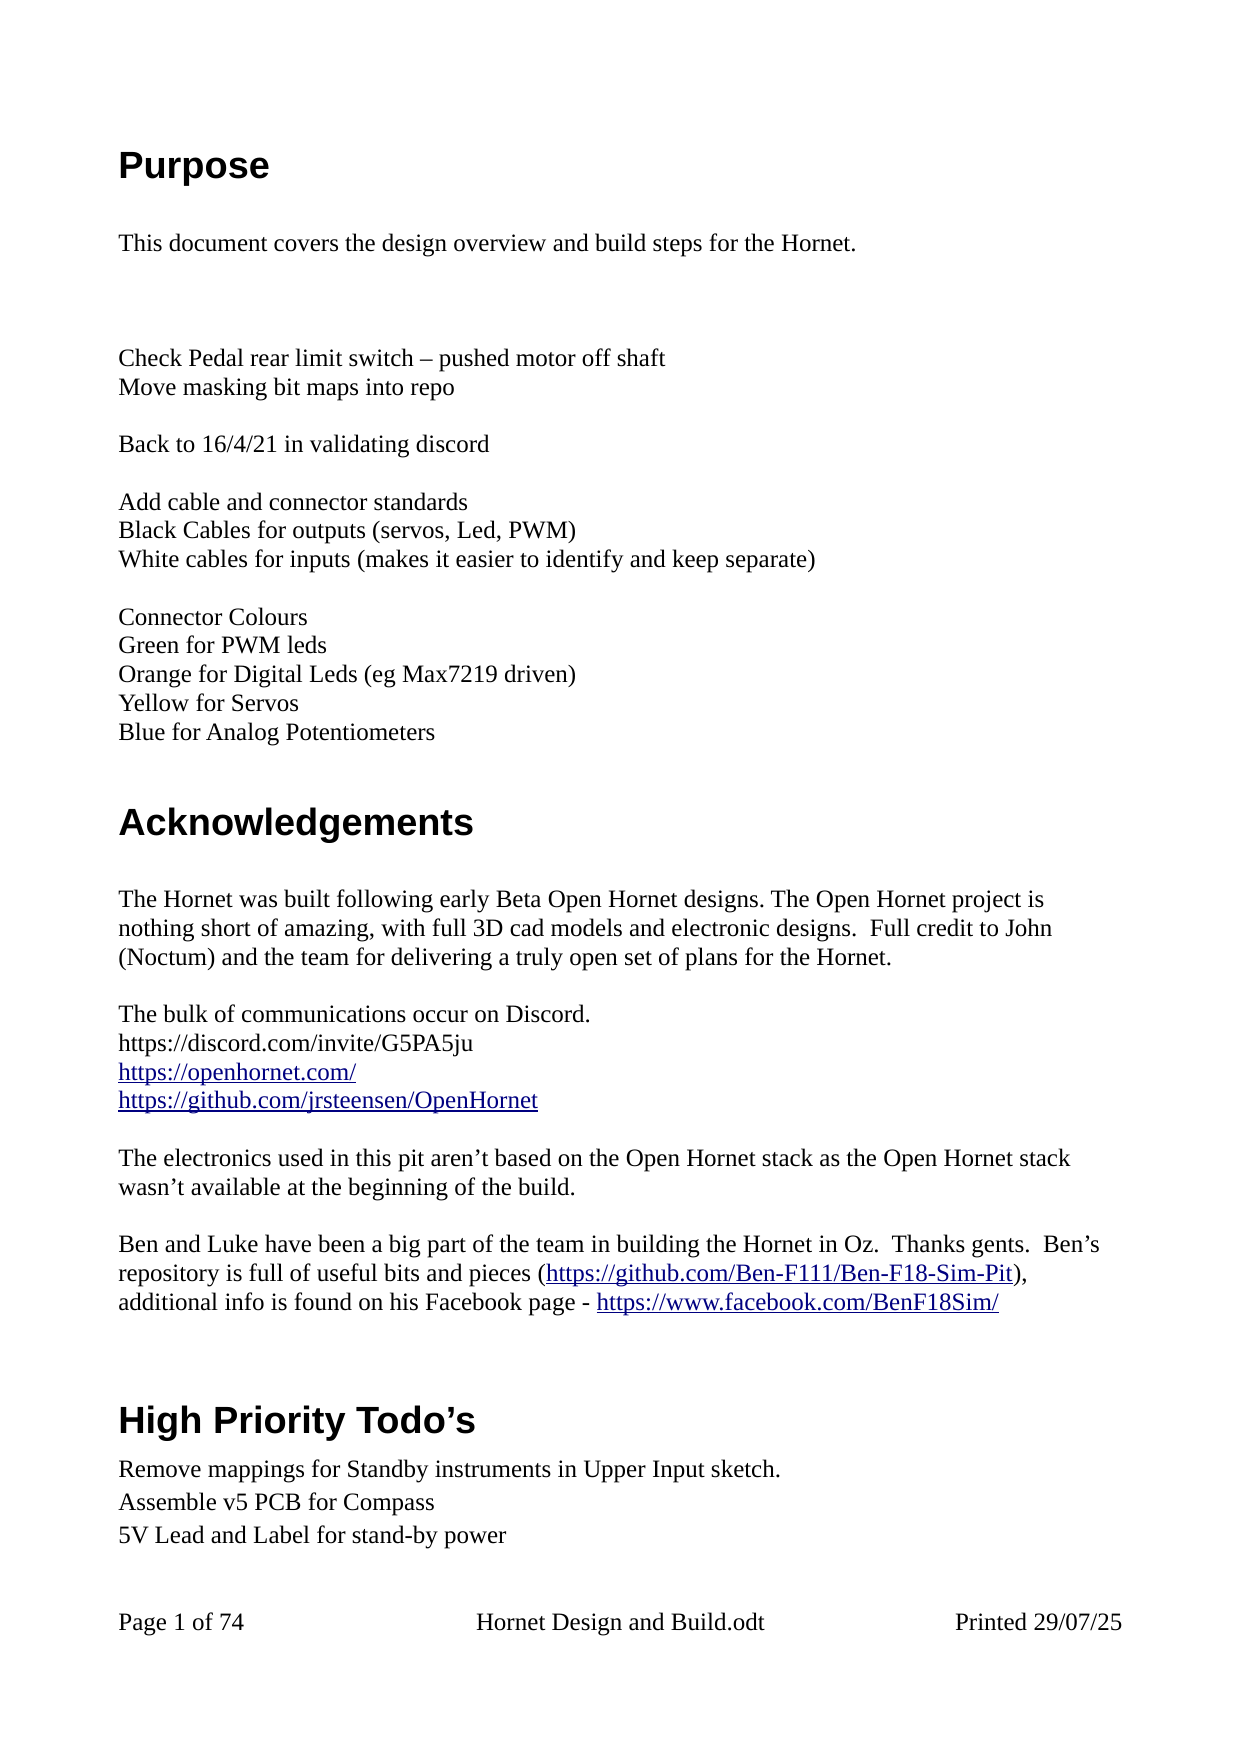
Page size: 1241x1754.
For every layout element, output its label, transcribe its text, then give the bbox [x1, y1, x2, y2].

text White cables for inputs (makes it easier to identify and keep separate) [118, 544, 1122, 573]
text https://discord.com/invite/G5PA5ju [118, 1028, 1122, 1057]
text Black Cables for outputs (servos, Led, PWM) [118, 516, 1122, 544]
subtitle Acknowledgements [118, 799, 1122, 843]
text The bulk of communications occur on Discord. [118, 999, 1122, 1028]
text Assemble v5 PCB for Compass [118, 1487, 1122, 1516]
subtitle Purpose [118, 143, 1122, 187]
text The Hornet was built following early Beta Open Hornet designs. The Open Hornet project is nothing short of amazing, with full 3D cad models and electronic designs. Full credit to John (Noctum) and the team for delivering a truly open set of plans for the Hornet. [118, 884, 1122, 970]
text https://openhornet.com/ [118, 1057, 1122, 1085]
text Add cable and connector standards [118, 487, 1122, 516]
text Check Pedal rear limit switch – pushed motor off shaft [118, 343, 1122, 372]
text This document covers the design overview and build steps for the Hornet. [118, 228, 1122, 257]
subtitle High Priority Todo’s [118, 1398, 1122, 1442]
text Green for PWM leds [118, 631, 1122, 659]
text Orange for Digital Leds (eg Max7219 driven) [118, 659, 1122, 688]
text https://github.com/jrsteensen/OpenHornet [118, 1085, 1122, 1114]
text Remove mappings for Standby instruments in Upper Input sketch. [118, 1454, 1122, 1483]
text 5V Lead and Label for stand-by power [118, 1520, 1122, 1549]
text The electronics used in this pit aren’t based on the Open Hornet stack as the Open Hornet stack wasn’t available at the beginning of the build. [118, 1143, 1122, 1200]
text Yellow for Servos [118, 688, 1122, 717]
text Ben and Luke have been a big part of the team in building the Hornet in Oz. Thanks gents. Ben’s repository is full of useful bits and pieces (https://github.com/Ben-F111/Ben-F18-Sim-Pit), additional info is found on his Facebook page - https://www.facebook.com/BenF18Sim/ [118, 1229, 1122, 1315]
text Back to 16/4/21 in validating discord [118, 429, 1122, 458]
text Connector Colours [118, 602, 1122, 631]
text Move masking bit maps into repo [118, 372, 1122, 401]
text Blue for Analog Potentiometers [118, 717, 1122, 746]
